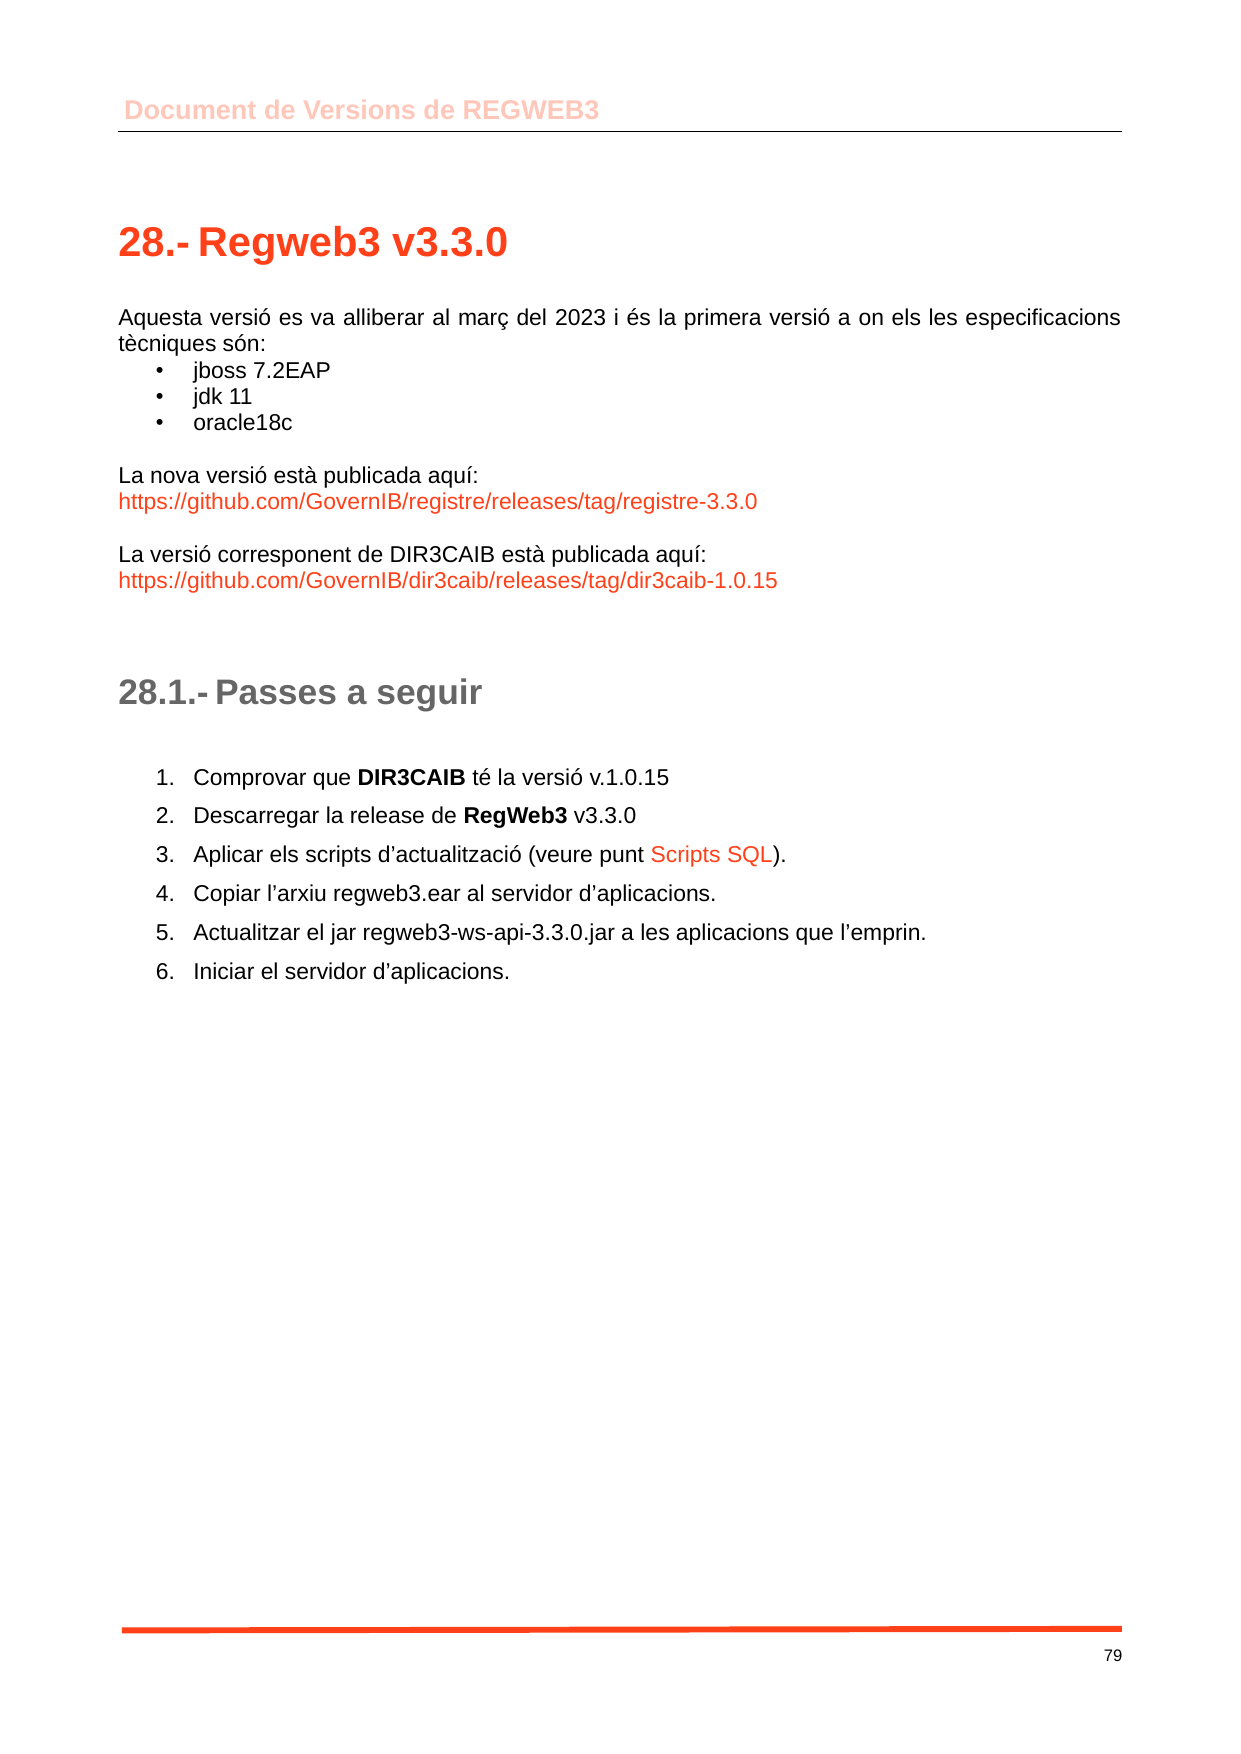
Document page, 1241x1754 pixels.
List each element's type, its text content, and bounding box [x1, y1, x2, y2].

text La versió corresponent de DIR3CAIB està publicada aquí: [118, 541, 1122, 567]
list Actualitzar el jar regweb3-ws-api-3.3.0.jar a les aplicacions que l’emprin. [156, 919, 1122, 945]
subtitle Regweb3 v3.3.0 [118, 217, 1122, 265]
subtitle Passes a seguir [118, 671, 1122, 712]
list Descarregar la release de RegWeb3 v3.3.0 [156, 802, 1122, 829]
list jdk 11 [156, 383, 1122, 409]
list oracle18c [156, 409, 1122, 436]
text Aquesta versió es va alliberar al març del 2023 i és la primera versió a on els les especificacions tècniques són: [118, 304, 1122, 357]
list jboss 7.2EAP [156, 357, 1122, 383]
text https://github.com/GovernIB/dir3caib/releases/tag/dir3caib-1.0.15 [118, 567, 1122, 594]
list Iniciar el servidor d’aplicacions. [156, 958, 1122, 984]
list Aplicar els scripts d’actualització (veure punt Scripts SQL). [156, 841, 1122, 868]
text La nova versió està publicada aquí: [118, 462, 1122, 488]
text https://github.com/GovernIB/registre/releases/tag/registre-3.3.0 [118, 488, 1122, 515]
list Comprovar que DIR3CAIB té la versió v.1.0.15 [156, 763, 1122, 790]
list Copiar l’arxiu regweb3.ear al servidor d’aplicacions. [156, 880, 1122, 906]
